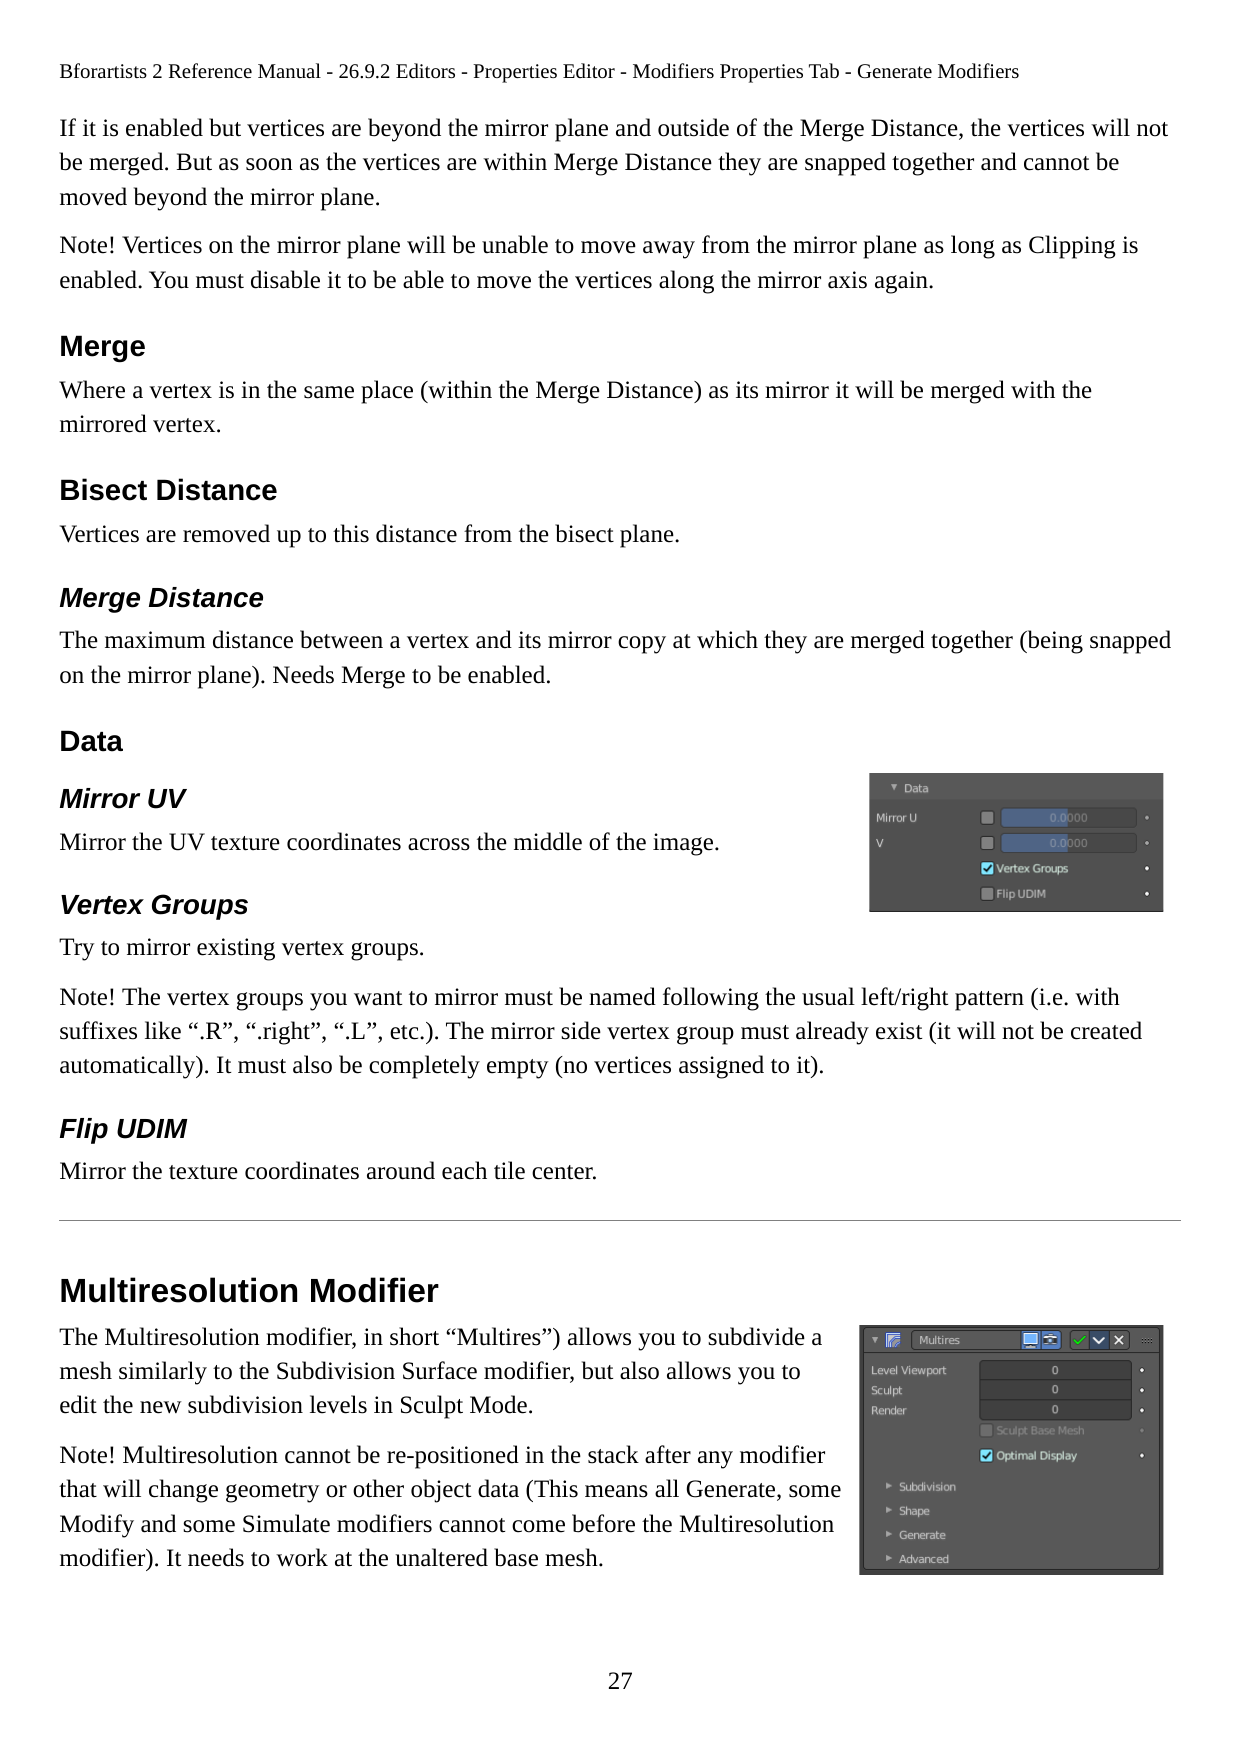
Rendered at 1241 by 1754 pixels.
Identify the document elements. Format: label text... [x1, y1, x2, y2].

text The maximum distance between a vertex and its mirror copy at which they are merged together (being snapped on the mirror plane). Needs Merge to be enabled. [59, 625, 1181, 688]
subtitle Merge [59, 329, 1181, 362]
text Note! The vertex groups you want to mirror must be named following the usual left/right pattern (i.e. with suffixes like “.R”, “.right”, “.L”, etc.). The mirror side vertex group must already exist (it will not be created automatically). It must also be completely empty (no vertices assigned to it). [59, 982, 1181, 1079]
text Where a vertex is in the same place (within the Merge Distance) as its mirror it will be merged with the mirrored vertex. [59, 375, 1181, 438]
text Note! Vertices on the mirror plane will be unable to move away from the mirror plane as long as Clipping is enabled. You must disable it to be able to move the vertices along the mirror axis again. [59, 231, 1181, 294]
picture [859, 1325, 1164, 1575]
text Try to mirror existing vertex groups. [59, 932, 1181, 961]
subtitle Data [59, 723, 1181, 757]
subtitle Flip UDIM [59, 1112, 1181, 1144]
subtitle [1164, 782, 1181, 814]
subtitle Multiresolution Modifier [59, 1271, 1181, 1309]
subtitle Merge Distance [59, 581, 1181, 613]
subtitle Bisect Distance [59, 473, 1181, 507]
text Mirror the UV texture coordinates across the middle of the image. [59, 827, 869, 855]
subtitle Mirror UV [59, 782, 869, 814]
text Vertices are removed up to this distance from the bisect plane. [59, 519, 1181, 548]
text If it is enabled but vertices are beyond the mirror plane and outside of the Merge Distance, the vertices will not be merged. But as soon as the vertices are within Merge Distance they are snapped together and cannot be moved beyond the mirror plane. [59, 113, 1181, 210]
subtitle Vertex Groups [59, 888, 1181, 920]
text The Multiresolution modifier, in short “Multires”) allows you to subdivide a mesh similarly to the Subdivision Surface modifier, but also allows you to edit the new subdivision levels in Sculpt Mode. [59, 1322, 1181, 1419]
picture [869, 773, 1164, 912]
text Mirror the texture coordinates around each tile center. [59, 1156, 1181, 1185]
text Note! Multiresolution cannot be re-positioned in the stack after any modifier that will change geometry or other object data (This means all Generate, some Modify and some Simulate modifiers cannot come before the Multiresolution modifier). It needs to work at the unaltered base mesh. [59, 1440, 859, 1572]
